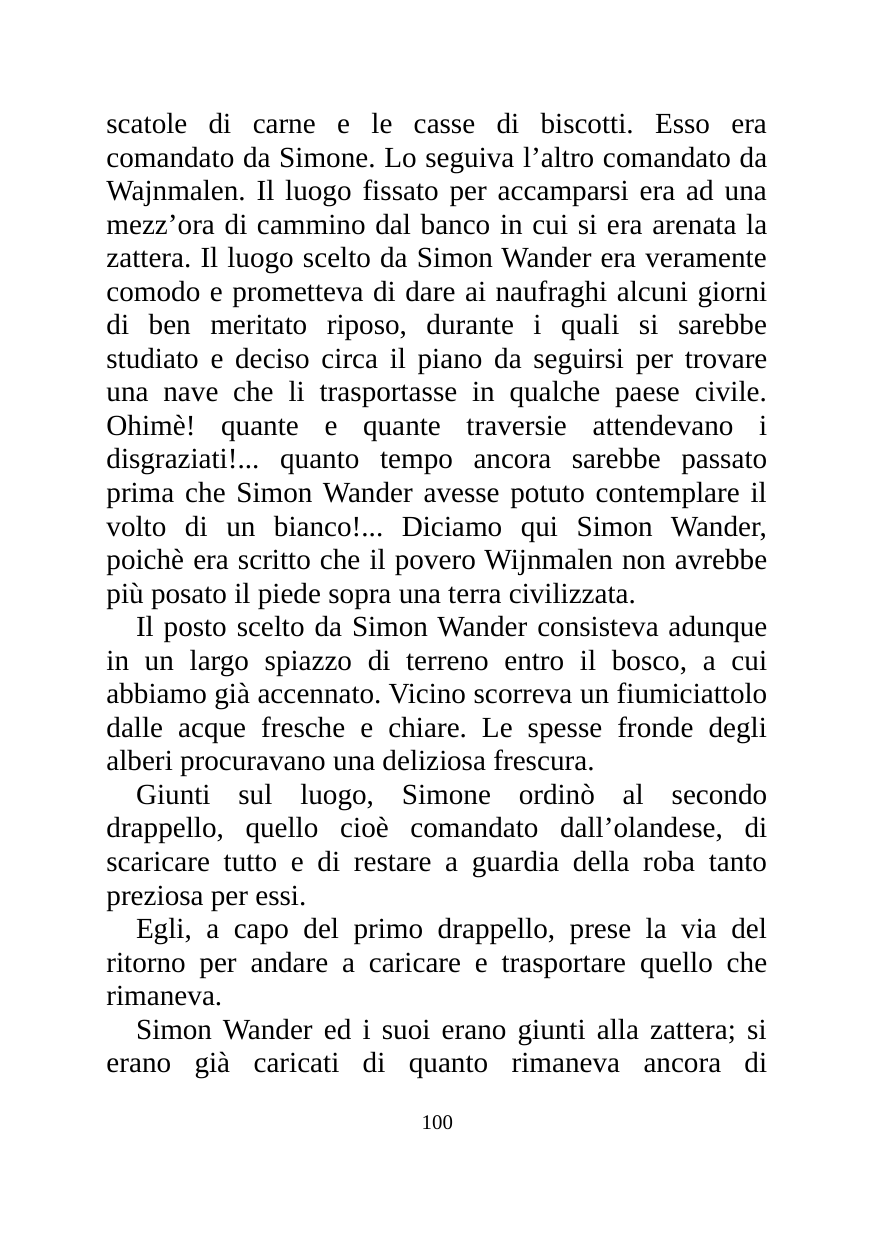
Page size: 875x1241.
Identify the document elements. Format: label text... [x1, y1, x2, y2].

text Il posto scelto da Simon Wander consisteva adunque in un largo spiazzo di terreno entro il bosco, a cui abbiamo già accennato. Vicino scorreva un fiumiciattolo dalle acque fresche e chiare. Le spesse fronde degli alberi procuravano una deliziosa frescura. [106, 609, 768, 777]
text Giunti sul luogo, Simone ordinò al secondo drappello, quello cioè comandato dall’olandese, di scaricare tutto e di restare a guardia della roba tanto preziosa per essi. [106, 777, 768, 911]
text Simon Wander ed i suoi erano giunti alla zattera; si erano già caricati di quanto rimaneva ancora di [106, 1012, 768, 1079]
text scatole di carne e le casse di biscotti. Esso era comandato da Simone. Lo seguiva l’altro comandato da Wajnmalen. Il luogo fissato per accamparsi era ad una mezz’ora di cammino dal banco in cui si era arenata la zattera. Il luogo scelto da Simon Wander era veramente comodo e prometteva di dare ai naufraghi alcuni giorni di ben meritato riposo, durante i quali si sarebbe studiato e deciso circa il piano da seguirsi per trovare una nave che li trasportasse in qualche paese civile. Ohimè! quante e quante traversie attendevano i disgraziati!... quanto tempo ancora sarebbe passato prima che Simon Wander avesse potuto contemplare il volto di un bianco!... Diciamo qui Simon Wander, poichè era scritto che il povero Wijnmalen non avrebbe più posato il piede sopra una terra civilizzata. [106, 106, 768, 609]
text Egli, a capo del primo drappello, prese la via del ritorno per andare a caricare e trasportare quello che rimaneva. [106, 911, 768, 1012]
